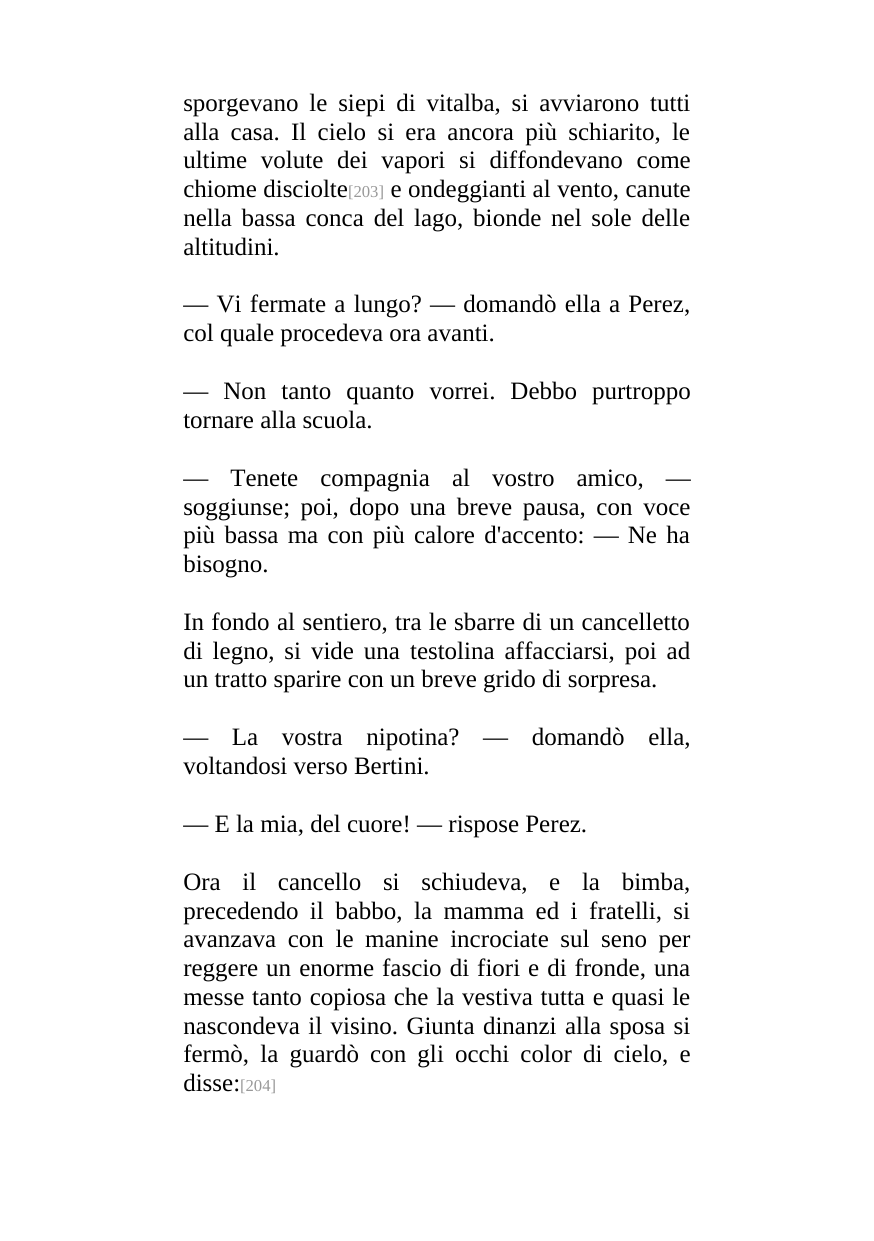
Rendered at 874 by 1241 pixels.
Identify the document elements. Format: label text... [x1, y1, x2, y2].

text sporgevano le siepi di vitalba, si avviarono tutti alla casa. Il cielo si era ancora più schiarito, le ultime volute dei vapori si diffondevano come chiome disciolte[203] e ondeggianti al vento, canute nella bassa conca del lago, bionde nel sole delle altitudini. [183, 88, 691, 260]
text — Vi fermate a lungo? — domandò ella a Perez, col quale procedeva ora avanti. [183, 289, 691, 347]
text — Non tanto quanto vorrei. Debbo purtroppo tornare alla scuola. [183, 376, 691, 434]
text — Tenete compagnia al vostro amico, — soggiunse; poi, dopo una breve pausa, con voce più bassa ma con più calore d'accento: — Ne ha bisogno. [183, 463, 691, 578]
text — E la mia, del cuore! — rispose Perez. [183, 809, 691, 838]
text Ora il cancello si schiudeva, e la bimba, precedendo il babbo, la mamma ed i fratelli, si avanzava con le manine incrociate sul seno per reggere un enorme fascio di fiori e di fronde, una messe tanto copiosa che la vestiva tutta e quasi le nascondeva il visino. Giunta dinanzi alla sposa si fermò, la guardò con gli occhi color di cielo, e disse:[204] [183, 867, 691, 1097]
text In fondo al sentiero, tra le sbarre di un cancelletto di legno, si vide una testolina affacciarsi, poi ad un tratto sparire con un breve grido di sorpresa. [183, 607, 691, 693]
text — La vostra nipotina? — domandò ella, voltandosi verso Bertini. [183, 722, 691, 780]
